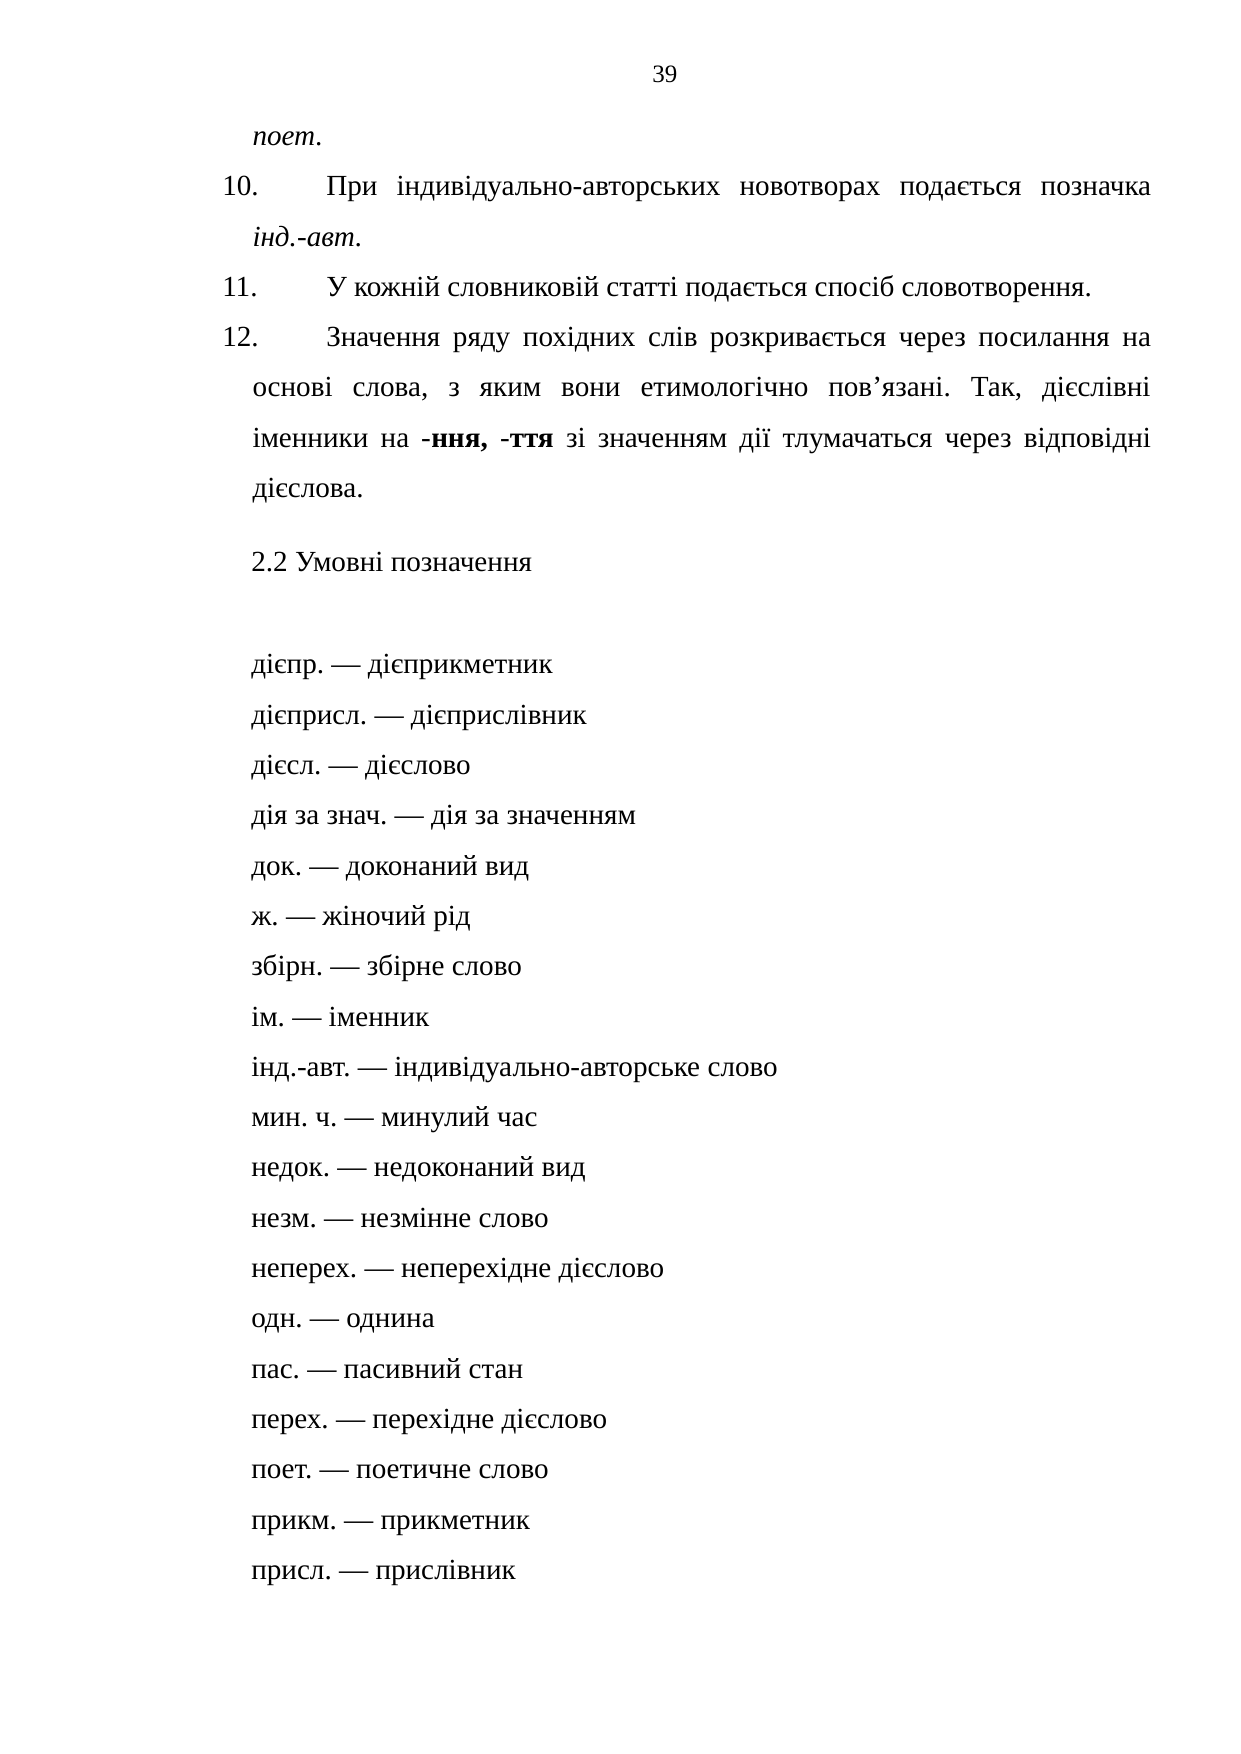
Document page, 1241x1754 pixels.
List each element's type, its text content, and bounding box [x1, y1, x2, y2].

text ім. — іменник [177, 999, 1152, 1032]
subtitle 2.2 Умовні позначення [177, 544, 1152, 578]
text ж. — жіночий рід [177, 898, 1152, 932]
text дія за знач. — дія за значенням [177, 797, 1152, 831]
text пас. — пасивний стан [177, 1351, 1152, 1384]
text дієприсл. — дієприслівник [177, 697, 1152, 730]
text неперех. — неперехідне дієслово [177, 1250, 1152, 1284]
text прикм. — прикметник [177, 1502, 1152, 1535]
text дієсл. — дієслово [177, 747, 1152, 781]
list При індивідуально-авторських новотворах подається позначка інд.-авт. [215, 168, 1152, 252]
text недок. — недоконаний вид [177, 1149, 1152, 1183]
text незм. — незмінне слово [177, 1200, 1152, 1233]
list Значення ряду похідних слів розкривається через посилання на основі слова, з яким вони етимологічно пов’язані. Так, дієслівні іменники на -ння, -ття зі значенням дії тлумачаться через відповідні дієслова. [215, 319, 1152, 504]
text поет. — поетичне слово [177, 1451, 1152, 1485]
text збірн. — збірне слово [177, 948, 1152, 982]
text присл. — прислівник [177, 1552, 1152, 1586]
text перех. — перехідне дієслово [177, 1401, 1152, 1435]
text док. — доконаний вид [177, 848, 1152, 881]
text дієпр. — дієприкметник [177, 646, 1152, 680]
text одн. — однина [177, 1301, 1152, 1334]
text мин. ч. — минулий час [177, 1099, 1152, 1133]
text інд.-авт. — індивідуально-авторське слово [177, 1049, 1152, 1082]
list У кожній словниковій статті подається спосіб словотворення. [215, 269, 1152, 302]
list поет. [215, 118, 1152, 152]
